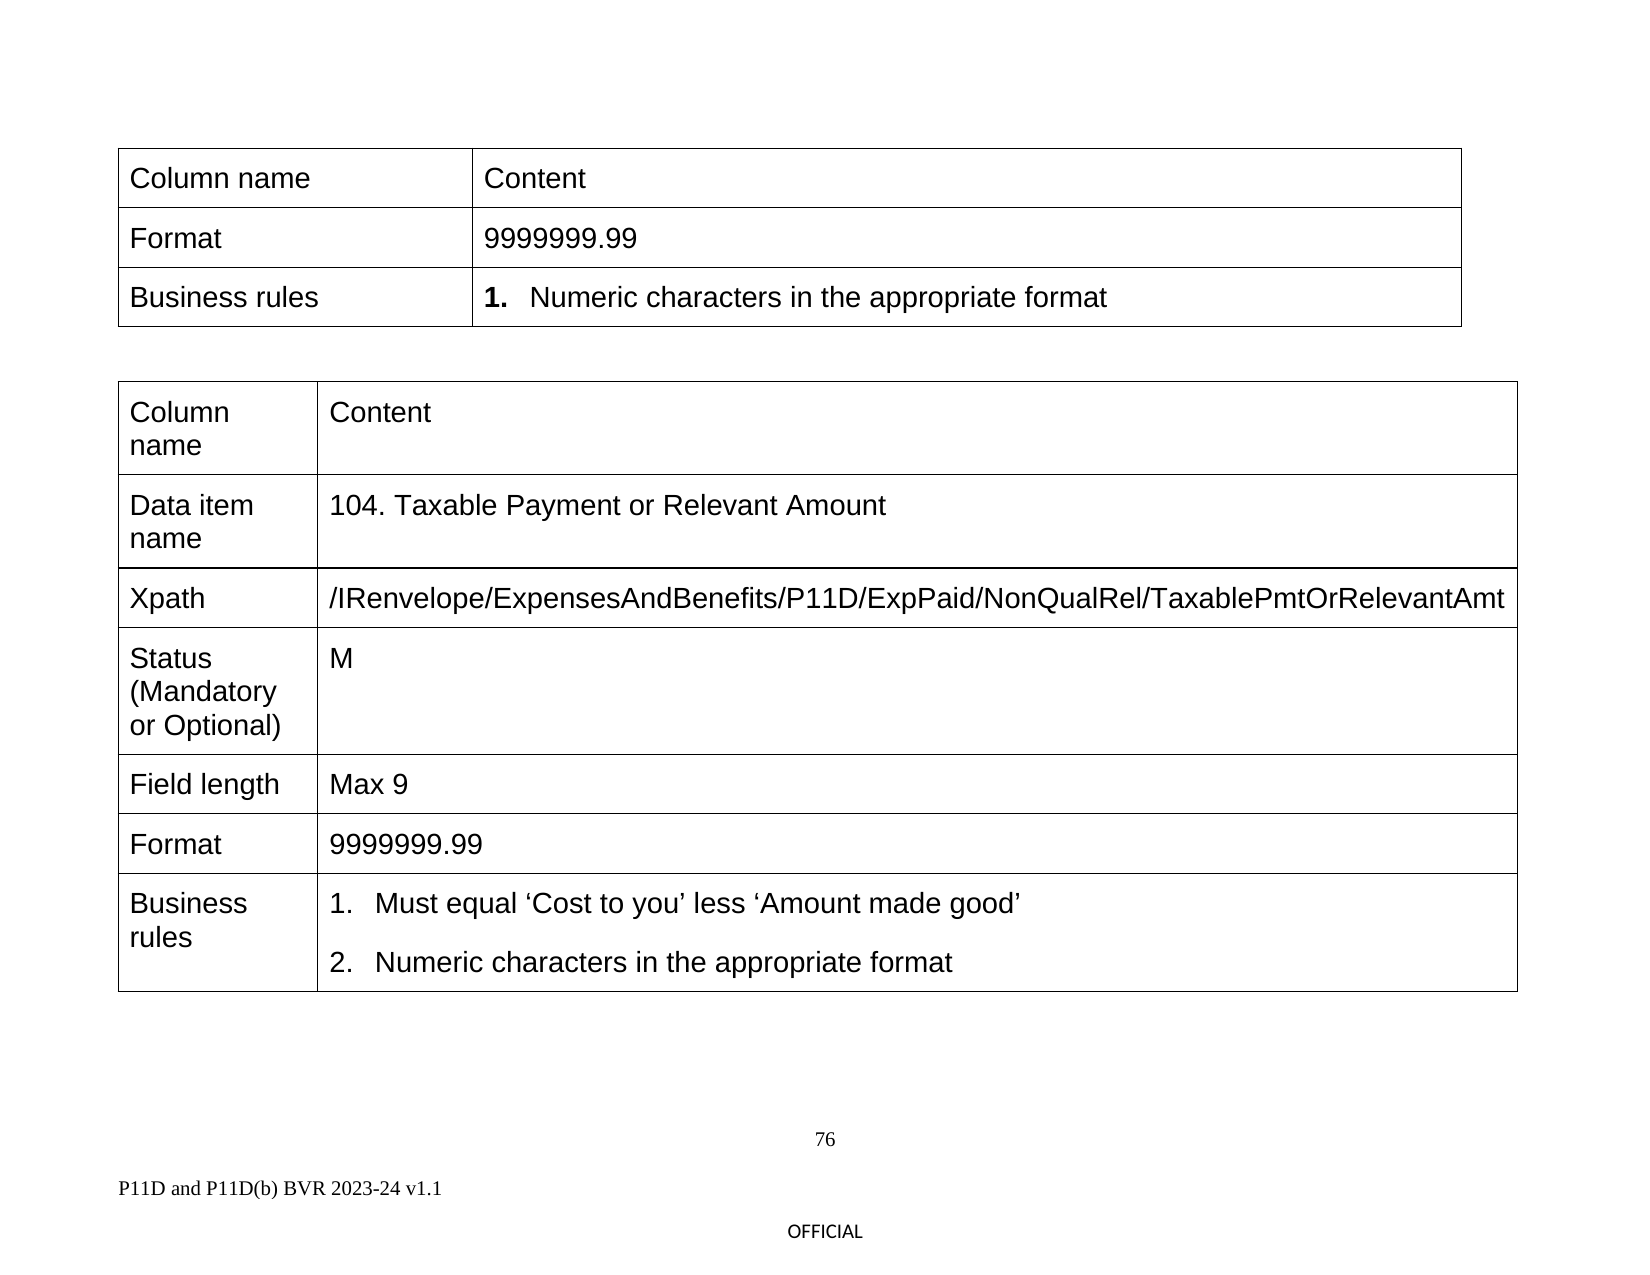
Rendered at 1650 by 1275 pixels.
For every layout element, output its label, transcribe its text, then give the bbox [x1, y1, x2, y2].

table_cell 9999999.99 [473, 208, 1461, 267]
table_header Content [473, 149, 1461, 207]
table_cell 104. Taxable Payment or Relevant Amount [318, 475, 1517, 567]
table_header Column name [119, 149, 472, 207]
table_cell Business rules [119, 268, 472, 326]
table_cell Field length [119, 755, 317, 813]
table_cell Format [119, 814, 317, 873]
table_cell M [318, 628, 1517, 754]
table_cell /IRenvelope/ExpensesAndBenefits/P11D/ExpPaid/NonQualRel/TaxablePmtOrRelevantAmt [318, 569, 1517, 627]
table_header Content [318, 382, 1517, 474]
table_header Column name [119, 382, 317, 474]
table_cell Data item name [119, 475, 317, 567]
table_cell Must equal ‘Cost to you’ less ‘Amount made good’ Numeric characters in the appropriate format [318, 874, 1517, 991]
table_cell Numeric characters in the appropriate format [473, 268, 1461, 326]
table_cell Format [119, 208, 472, 267]
table_cell Xpath [119, 569, 317, 627]
table_cell Max 9 [318, 755, 1517, 813]
table_cell 9999999.99 [318, 814, 1517, 873]
table_cell Business rules [119, 874, 317, 991]
table_cell Status (Mandatory or Optional) [119, 628, 317, 754]
